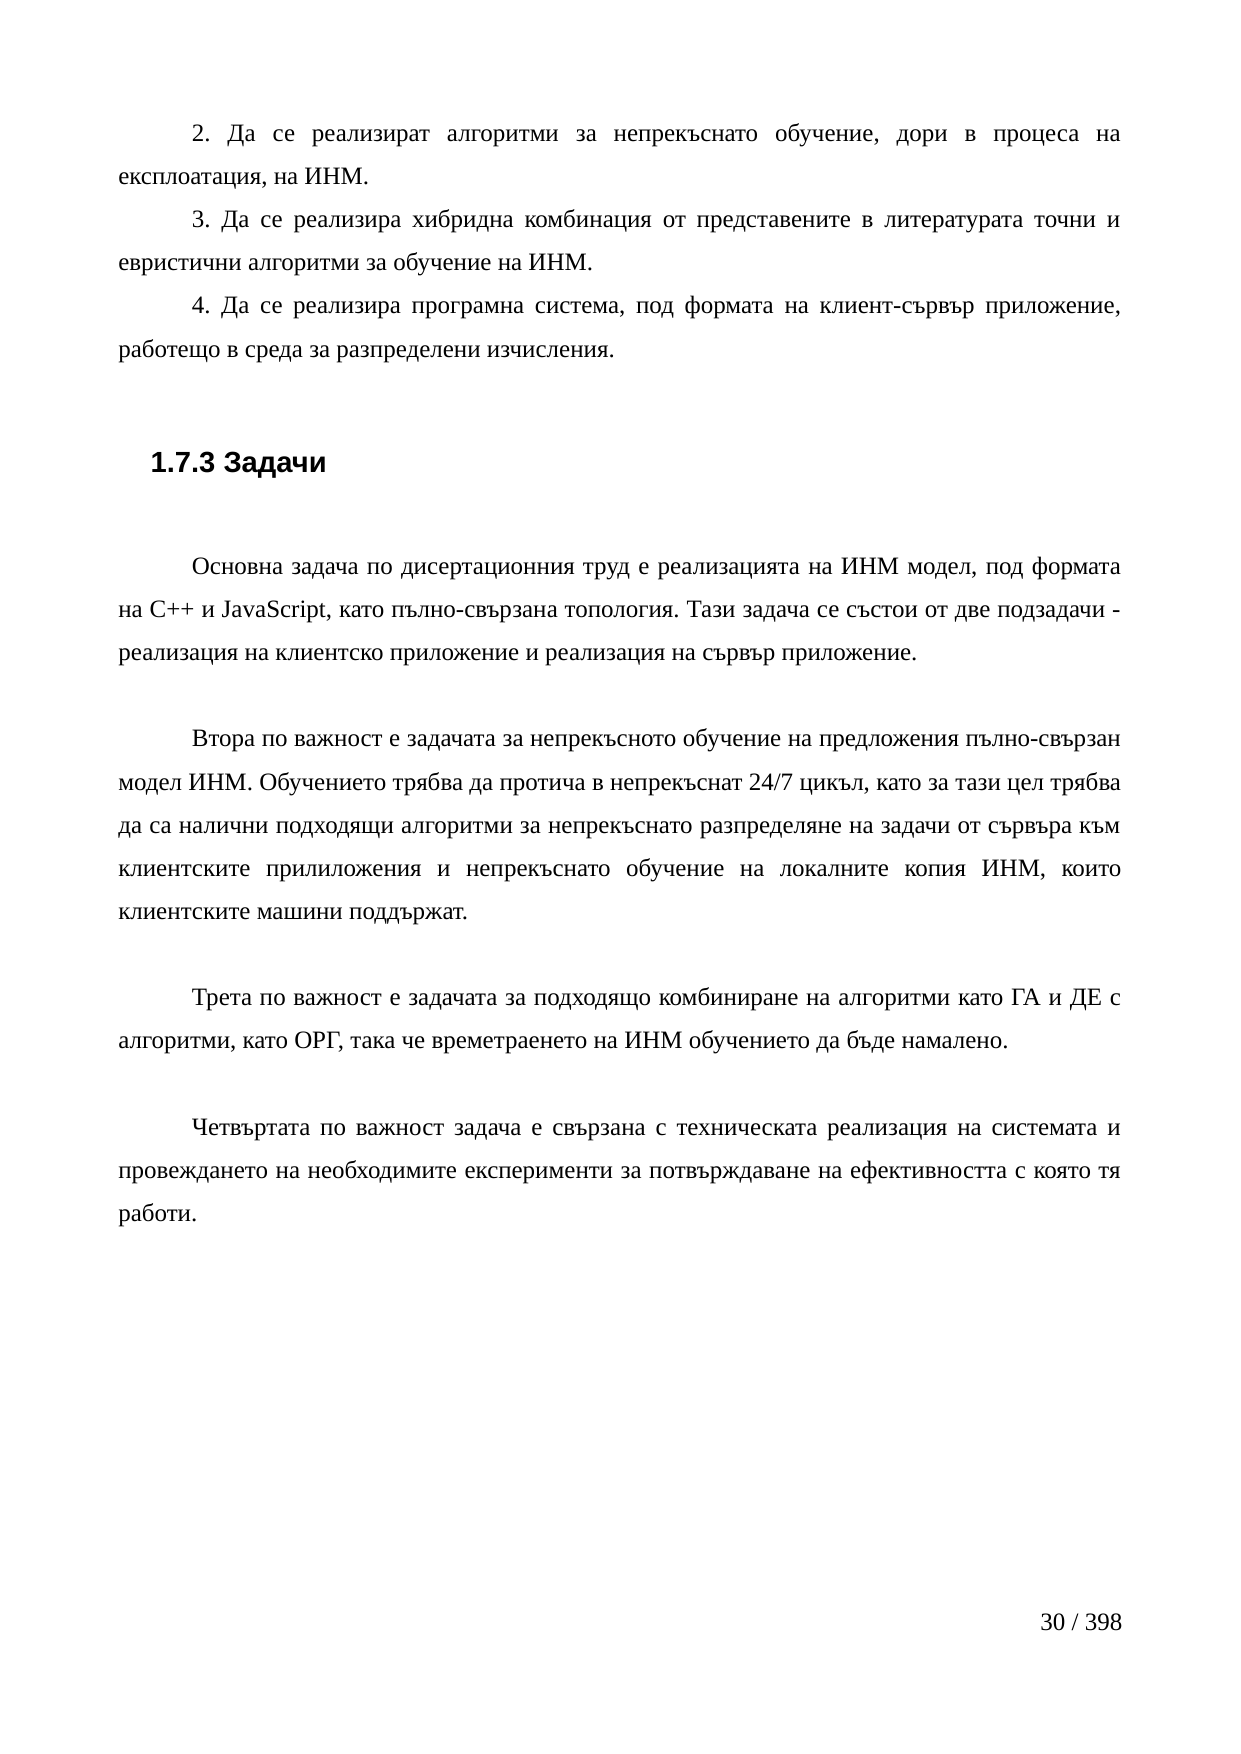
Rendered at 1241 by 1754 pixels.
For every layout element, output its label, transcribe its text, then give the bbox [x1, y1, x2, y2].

text 2. Да се реализират алгоритми за непрекъснато обучение, дори в процеса на експлоатация, на ИНМ. [118, 118, 1122, 190]
text 3. Да се реализира хибридна комбинация от представените в литературата точни и евристични алгоритми за обучение на ИНМ. [118, 204, 1122, 276]
text Основна задача по дисертационния труд е реализацията на ИНМ модел, под формата на С++ и JavaScript, като пълно-свързана топология. Тази задача се състои от две подзадачи - реализация на клиентско приложение и реализация на сървър приложение. [118, 551, 1122, 666]
text Втора по важност е задачата за непрекъсното обучение на предложения пълно-свързан модел ИНМ. Обучението трябва да протича в непрекъснат 24/7 цикъл, като за тази цел трябва да са налични подходящи алгоритми за непрекъснато разпределяне на задачи от сървъра към клиентските прилиложения и непрекъснато обучение на локалните копия ИНМ, които клиентските машини поддържат. [118, 723, 1122, 925]
text 4. Да се реализира програмна система, под формата на клиент-сървър приложение, работещо в среда за разпределени изчисления. [118, 291, 1122, 362]
text Четвъртата по важност задача е свързана с техническата реализация на системата и провеждането на необходимите експерименти за потвърждаване на ефективността с която тя работи. [118, 1112, 1122, 1227]
subtitle 1.7.3 Задачи [118, 445, 1122, 478]
text Трета по важност е задачата за подходящо комбиниране на алгоритми като ГА и ДЕ с алгоритми, като ОРГ, така че времетраенето на ИНМ обучението да бъде намалено. [118, 982, 1122, 1054]
